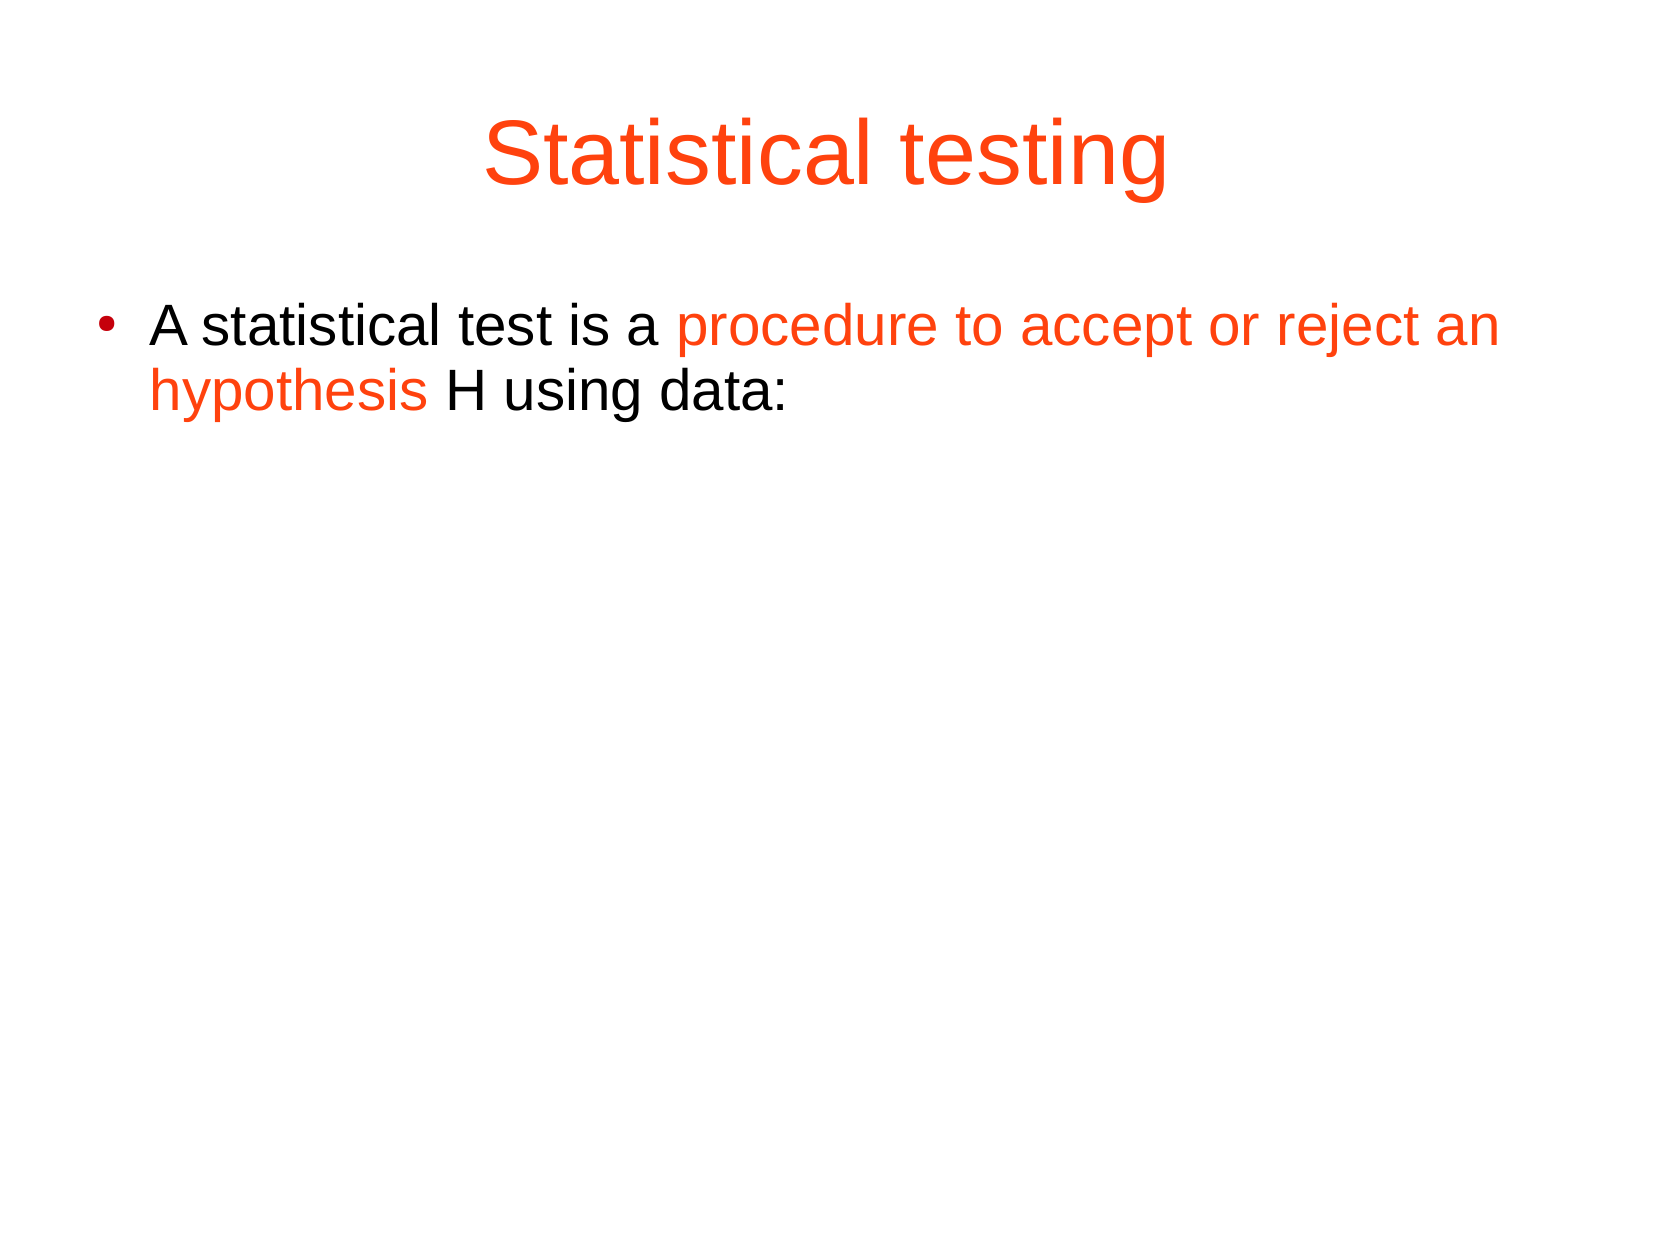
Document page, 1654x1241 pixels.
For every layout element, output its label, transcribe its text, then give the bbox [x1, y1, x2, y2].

title Statistical testing [82, 49, 1571, 257]
list A statistical test is a procedure to accept or reject an hypothesis H using data: [78, 292, 1534, 1203]
